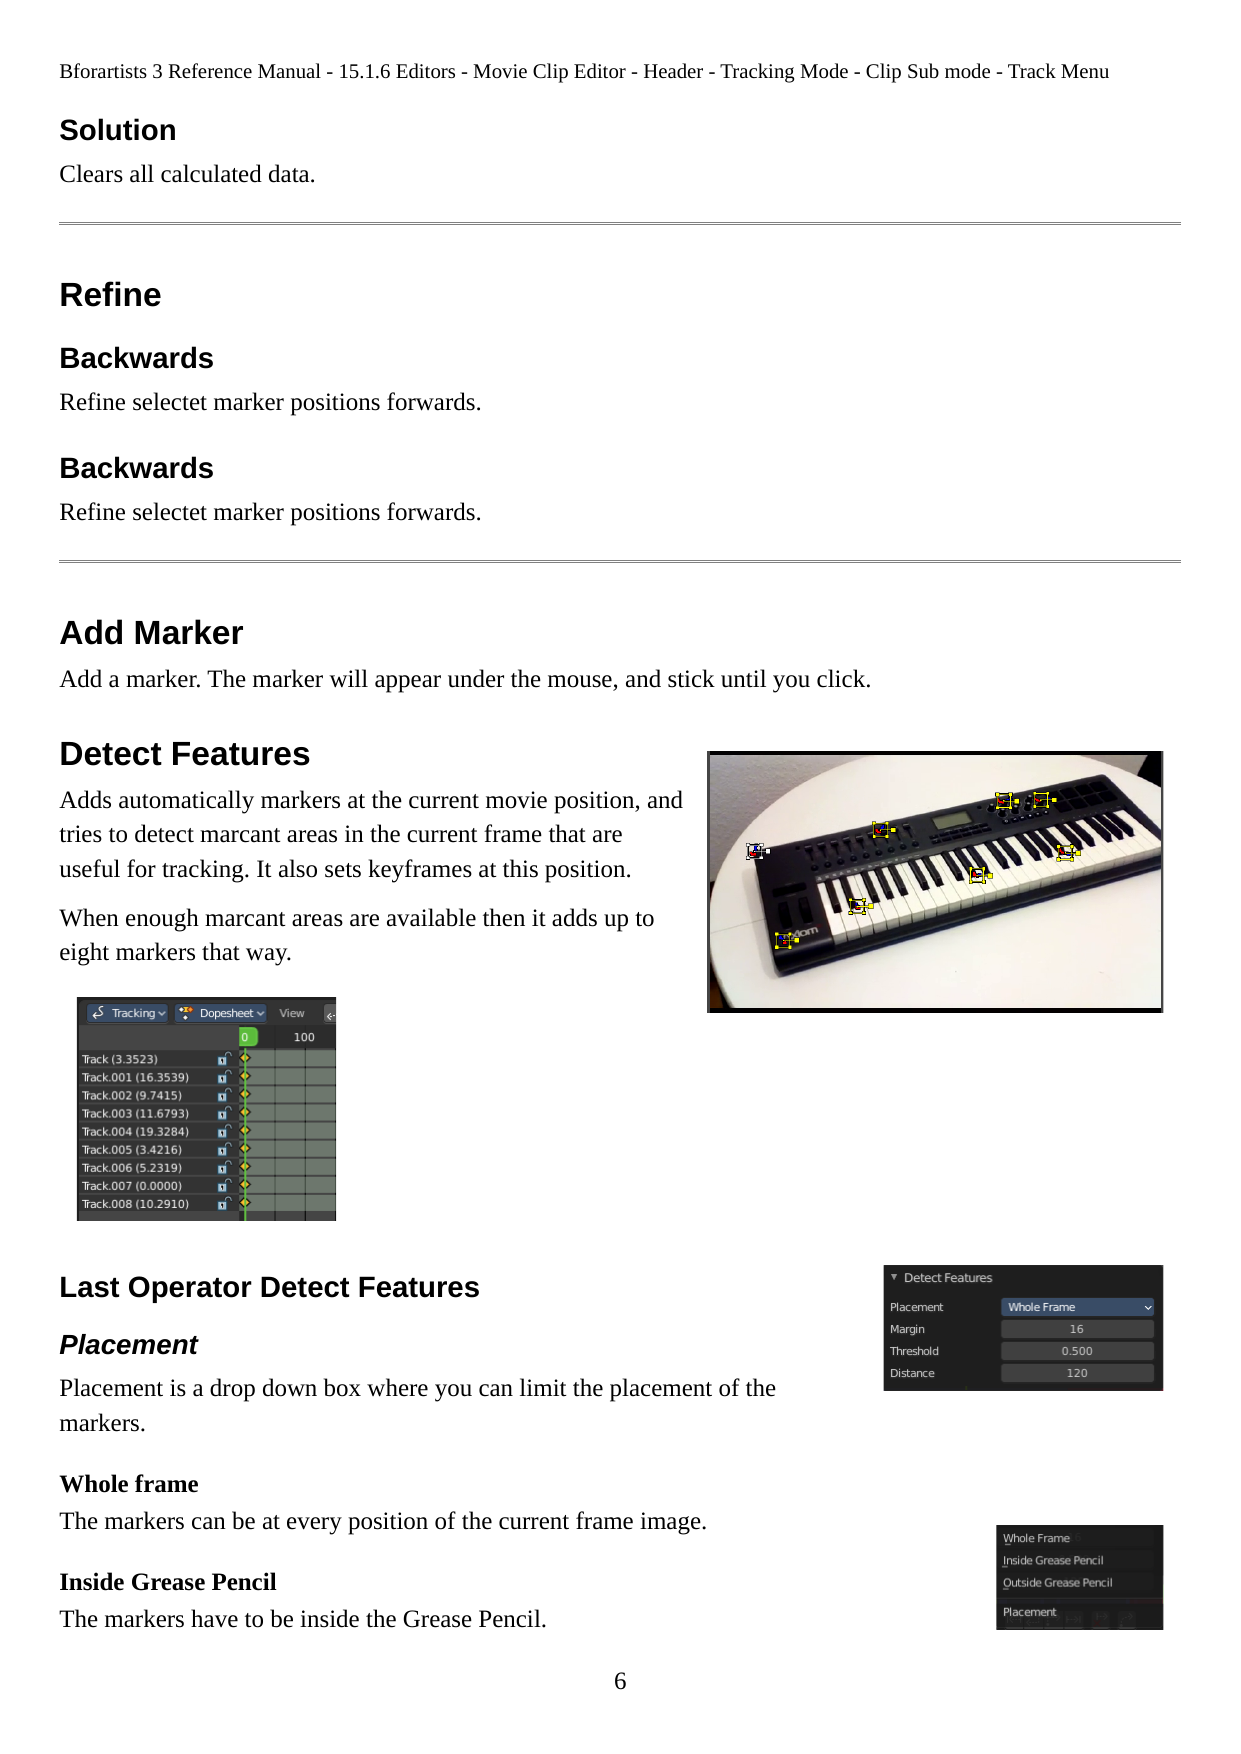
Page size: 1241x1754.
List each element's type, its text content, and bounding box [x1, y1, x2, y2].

subtitle Detect Features [59, 734, 1181, 772]
text Adds automatically markers at the current movie position, and tries to detect marcant areas in the current frame that are useful for tracking. It also sets keyframes at this position. [59, 785, 707, 883]
subtitle Inside Grease Pencil [59, 1567, 996, 1596]
text Clears all calculated data. [59, 159, 1181, 188]
text Refine selectet marker positions forwards. [59, 387, 1181, 416]
text When enough marcant areas are available then it adds up to eight markers that way. [59, 903, 707, 966]
text Add a marker. The marker will appear under the mouse, and stick until you click. [59, 664, 1181, 693]
subtitle [1164, 1329, 1181, 1361]
text The markers have to be inside the Grease Pencil. [59, 1604, 1181, 1633]
subtitle Backwards [59, 341, 1181, 374]
subtitle [1164, 1567, 1181, 1596]
subtitle Refine [59, 275, 1181, 313]
subtitle Placement [59, 1329, 883, 1361]
picture [883, 1265, 1164, 1391]
subtitle Add Marker [59, 613, 1181, 651]
text The markers can be at every position of the current frame image. [59, 1506, 1181, 1534]
text Placement is a drop down box where you can limit the placement of the markers. [59, 1373, 1181, 1436]
subtitle Whole frame [59, 1469, 1181, 1498]
subtitle Last Operator Detect Features [59, 1270, 883, 1304]
picture [707, 751, 1164, 1013]
subtitle Solution [59, 113, 1181, 146]
picture [996, 1525, 1164, 1630]
text Refine selectet marker positions forwards. [59, 497, 1181, 526]
subtitle Backwards [59, 451, 1181, 484]
picture [76, 997, 337, 1221]
